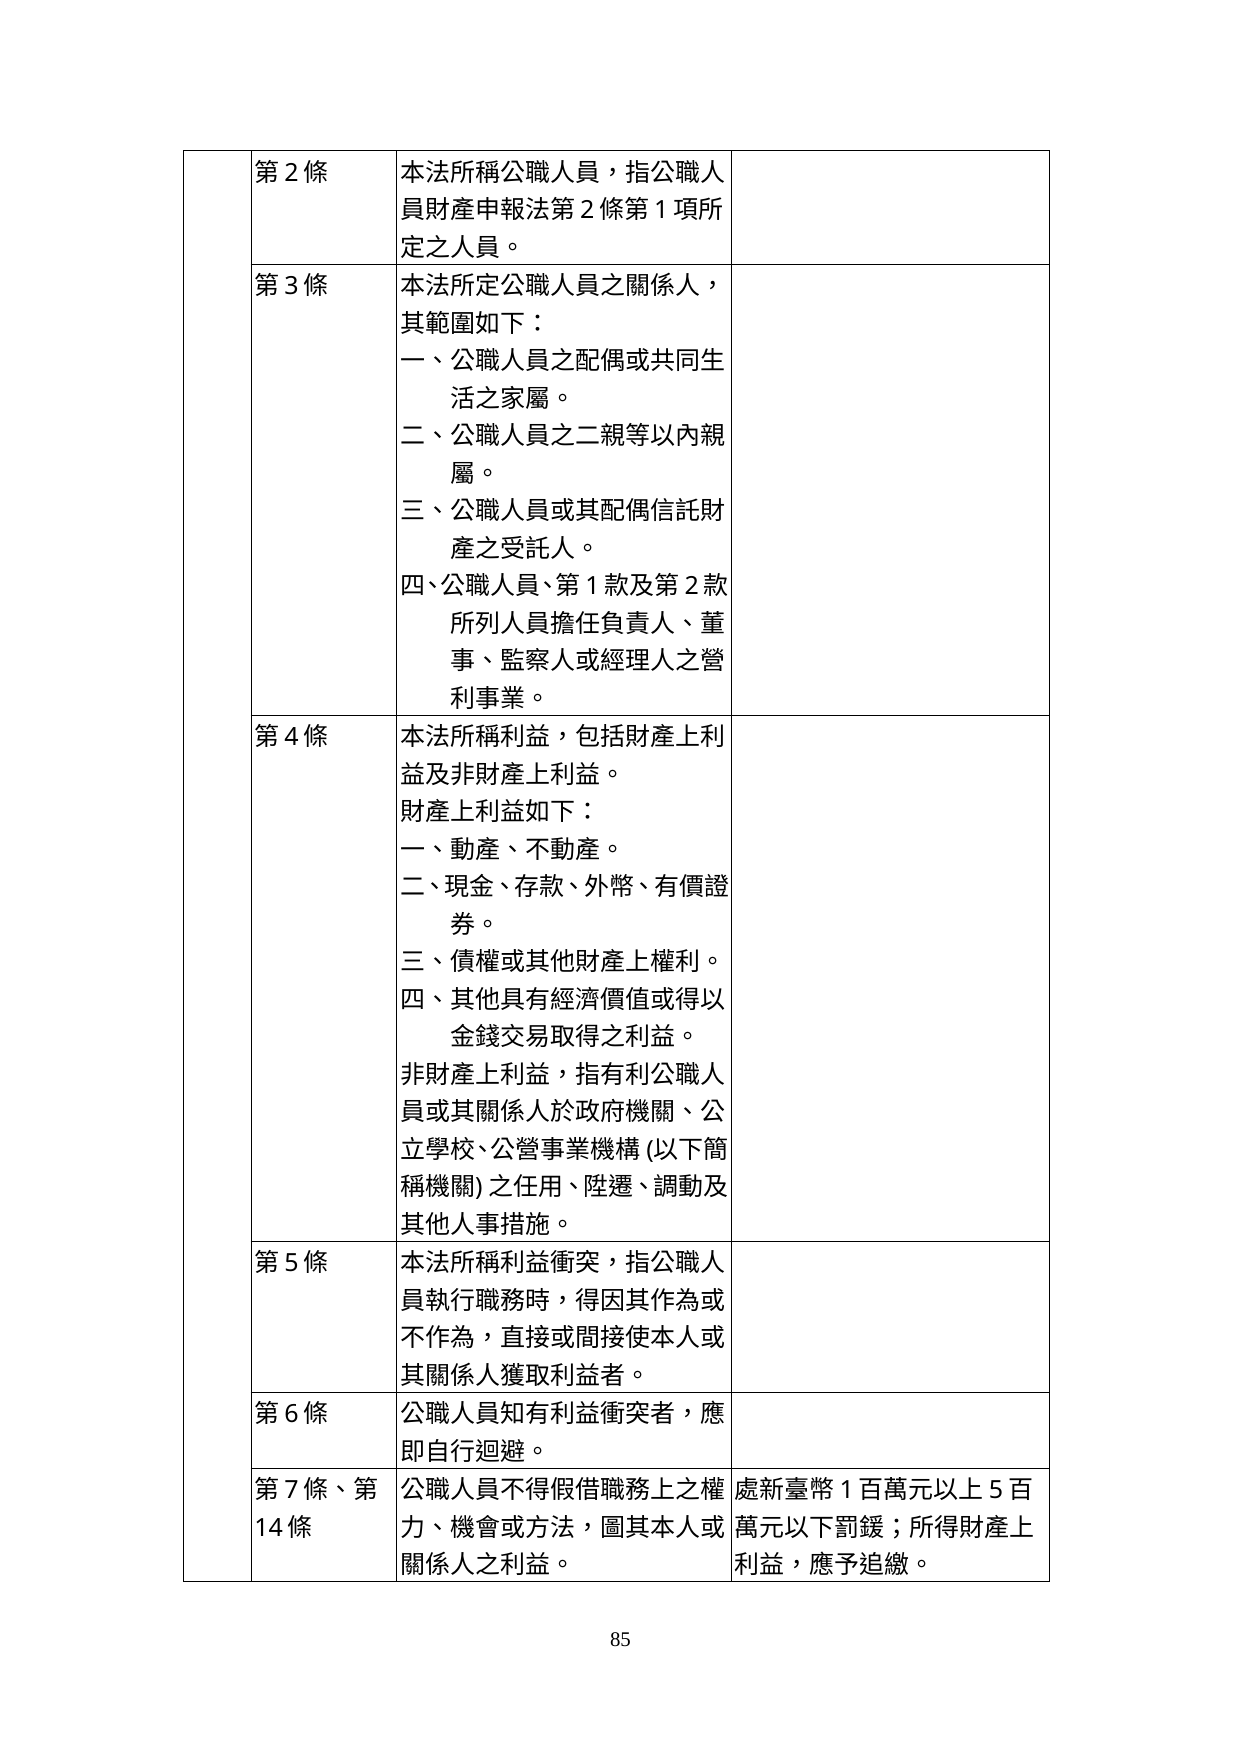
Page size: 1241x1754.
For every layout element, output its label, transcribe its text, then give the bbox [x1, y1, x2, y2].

table_cell 第6條 [252, 1393, 396, 1468]
table_cell 第5條 [252, 1242, 396, 1392]
table_cell [732, 716, 1049, 1241]
table_cell [184, 151, 251, 1581]
table_cell 本法所定公職人員之關係人，其範圍如下： 一、公職人員之配偶或共同生活之家屬。 二、公職人員之二親等以內親屬。 三、公職人員或其配偶信託財產之受託人。 四、公職人員、第1款及第2款所列人員擔任負責人、董事、監察人或經理人之營利事業。 [397, 265, 731, 714]
table_cell 第7條、第14條 [252, 1469, 396, 1581]
table_cell [732, 1393, 1049, 1468]
table_cell 本法所稱利益，包括財產上利益及非財產上利益。 財產上利益如下： 一、動產、不動產。 二、現金、存款、外幣、有價證券。 三、債權或其他財產上權利。 四、其他具有經濟價值或得以金錢交易取得之利益。 非財產上利益，指有利公職人員或其關係人於政府機關、公立學校、公營事業機構 (以下簡稱機關) 之任用、陞遷、調動及其他人事措施。 [397, 716, 731, 1241]
table_cell [732, 1242, 1049, 1392]
table_cell 公職人員知有利益衝突者，應即自行迴避。 [397, 1393, 731, 1468]
table_cell 公職人員不得假借職務上之權力、機會或方法，圖其本人或關係人之利益。 [397, 1469, 731, 1581]
table_cell 第2條 [252, 151, 396, 263]
table_cell 處新臺幣1百萬元以上5百萬元以下罰鍰；所得財產上利益，應予追繳。 [732, 1469, 1049, 1581]
table_cell 本法所稱公職人員，指公職人員財產申報法第2條第1項所定之人員。 [397, 151, 731, 263]
table_cell 第4條 [252, 716, 396, 1241]
table_cell [732, 265, 1049, 714]
table_cell 本法所稱利益衝突，指公職人員執行職務時，得因其作為或不作為，直接或間接使本人或其關係人獲取利益者。 [397, 1242, 731, 1392]
table_cell 第3條 [252, 265, 396, 714]
table_cell [732, 151, 1049, 263]
